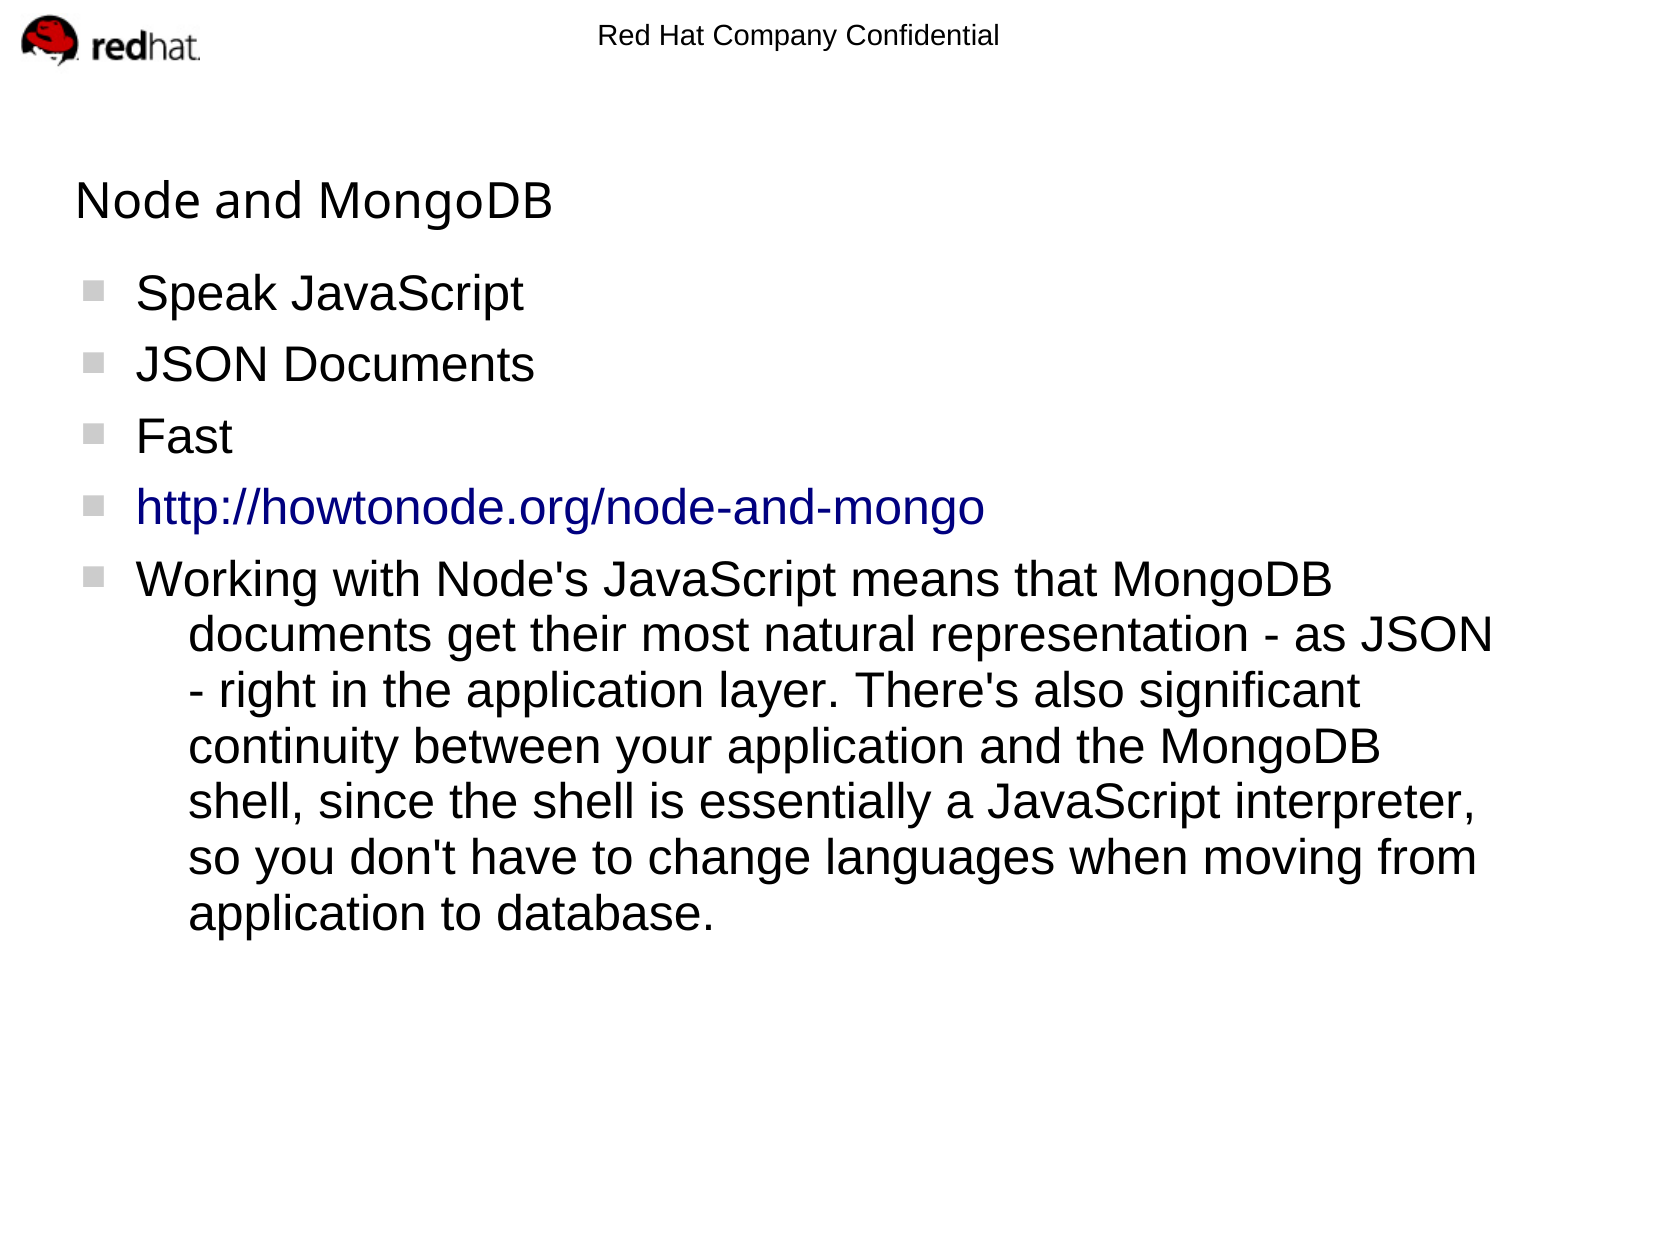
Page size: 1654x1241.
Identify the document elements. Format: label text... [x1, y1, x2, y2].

list Speak JavaScript JSON Documents Fast http://howtonode.org/node-and-mongo Working with Node's JavaScript means that MongoDB documents get their most natural representation - as JSON - right in the application layer. There's also significant continuity between your application and the MongoDB shell, since the shell is essentially a JavaScript interpreter, so you don't have to change languages when moving from application to database. [77, 264, 1500, 1174]
picture [20, 13, 200, 74]
title Node and MongoDB [74, 140, 1506, 259]
